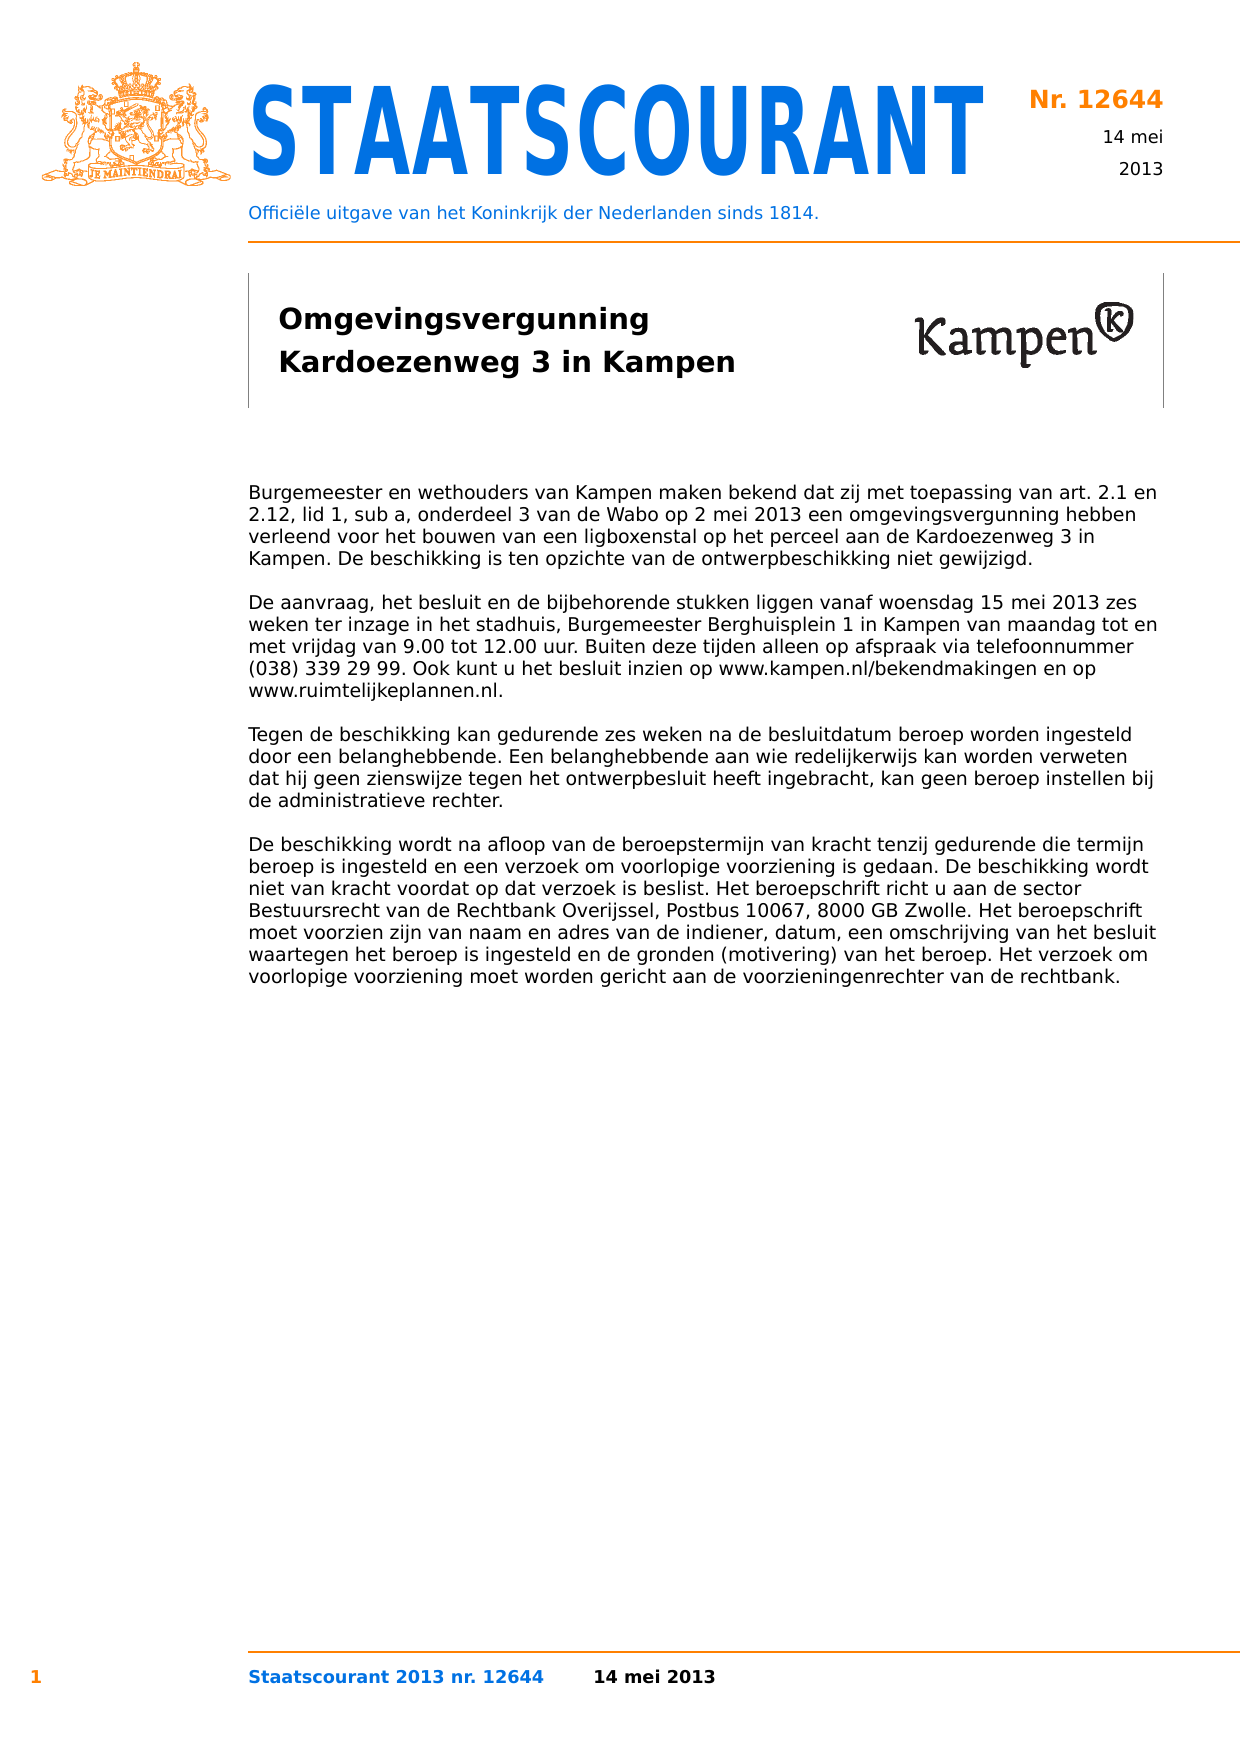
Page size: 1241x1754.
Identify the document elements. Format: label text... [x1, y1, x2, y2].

text De aanvraag, het besluit en de bijbehorende stukken liggen vanaf woensdag 15 mei 2013 zes weken ter inzage in het stadhuis, Burgemeester Berghuisplein 1 in Kampen van maandag tot en met vrijdag van 9.00 tot 12.00 uur. Buiten deze tijden alleen op afspraak via telefoonnummer (038) 339 29 99. Ook kunt u het besluit inzien op www.kampen.nl/bekendmakingen en op www.ruimtelijkeplannen.nl. [248, 592, 1163, 702]
table_header [25, 62, 248, 241]
table_header STAATSCOURANT [248, 62, 998, 203]
text Burgemeester en wethouders van Kampen maken bekend dat zij met toepassing van art. 2.1 en 2.12, lid 1, sub a, onderdeel 3 van de Wabo op 2 mei 2013 een omgevingsvergunning hebben verleend voor het bouwen van een ligboxenstal op het perceel aan de Kardoezenweg 3 in Kampen. De beschikking is ten opzichte van de ontwerpbeschikking niet gewijzigd. [248, 482, 1163, 570]
table_cell 2013 [998, 153, 1240, 203]
picture [914, 302, 1134, 368]
table_header Nr. 12644 [998, 62, 1240, 121]
text De beschikking wordt na afloop van de beroepstermijn van kracht tenzij gedurende die termijn beroep is ingesteld en een verzoek om voorlopige voorziening is gedaan. De beschikking wordt niet van kracht voordat op dat verzoek is beslist. Het beroepschrift richt u aan de sector Bestuursrecht van de Rechtbank Overijssel, Postbus 10067, 8000 GB Zwolle. Het beroepschrift moet voorzien zijn van naam en adres van de indiener, datum, een omschrijving van het besluit waartegen het beroep is ingesteld en de gronden (motivering) van het beroep. Het verzoek om voorlopige voorziening moet worden gericht aan de voorzieningenrechter van de rechtbank. [248, 834, 1163, 987]
table_cell 14 mei [998, 121, 1240, 153]
subtitle Omgevingsvergunning Kardoezenweg 3 in Kampen [249, 273, 1163, 408]
table_cell Officiële uitgave van het Koninkrijk der Nederlanden sinds 1814. [248, 203, 1240, 241]
picture [41, 62, 231, 186]
text Tegen de beschikking kan gedurende zes weken na de besluitdatum beroep worden ingesteld door een belanghebbende. Een belanghebbende aan wie redelijkerwijs kan worden verweten dat hij geen zienswijze tegen het ontwerpbesluit heeft ingebracht, kan geen beroep instellen bij de administratieve rechter. [248, 724, 1163, 812]
